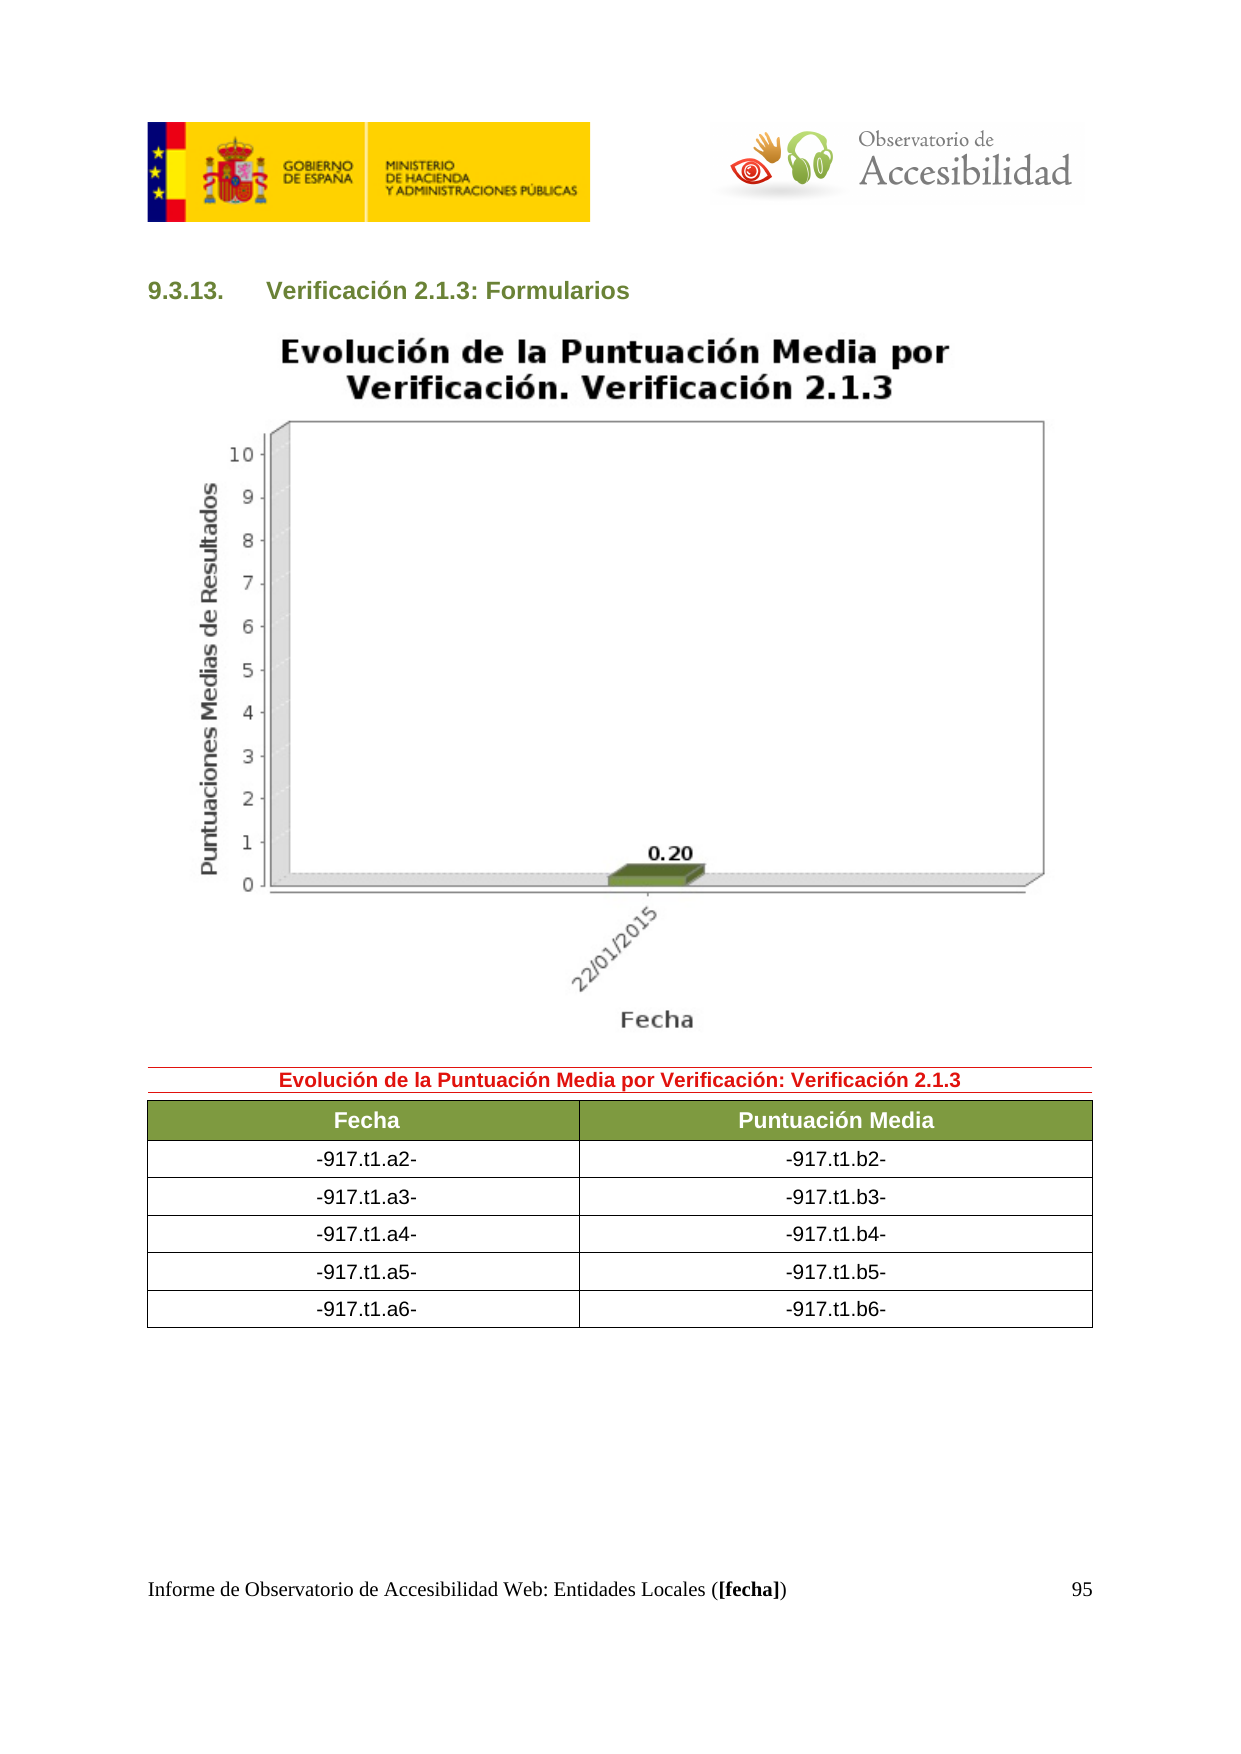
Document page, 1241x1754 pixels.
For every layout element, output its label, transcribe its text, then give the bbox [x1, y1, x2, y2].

table_cell -917.t1.b5- [580, 1253, 1092, 1290]
list Verificación 2.1.3: Formularios [148, 276, 1092, 304]
picture [147, 122, 591, 222]
text Evolución de la Puntuación Media por Verificación: Verificación 2.1.3 [148, 1068, 1092, 1092]
table_header Fecha [148, 1101, 579, 1140]
table_cell -917.t1.a2- [148, 1141, 579, 1177]
table_cell -917.t1.a3- [148, 1178, 579, 1215]
table_header Puntuación Media [580, 1101, 1092, 1140]
table_cell -917.t1.b3- [580, 1178, 1092, 1215]
table_cell -917.t1.b2- [580, 1141, 1092, 1177]
table_cell -917.t1.a4- [148, 1216, 579, 1252]
table_cell -917.t1.b6- [580, 1291, 1092, 1327]
table_cell -917.t1.a5- [148, 1253, 579, 1290]
picture [710, 122, 1086, 205]
table_cell -917.t1.a6- [148, 1291, 579, 1327]
table_cell -917.t1.b4- [580, 1216, 1092, 1252]
picture [178, 332, 1062, 1042]
